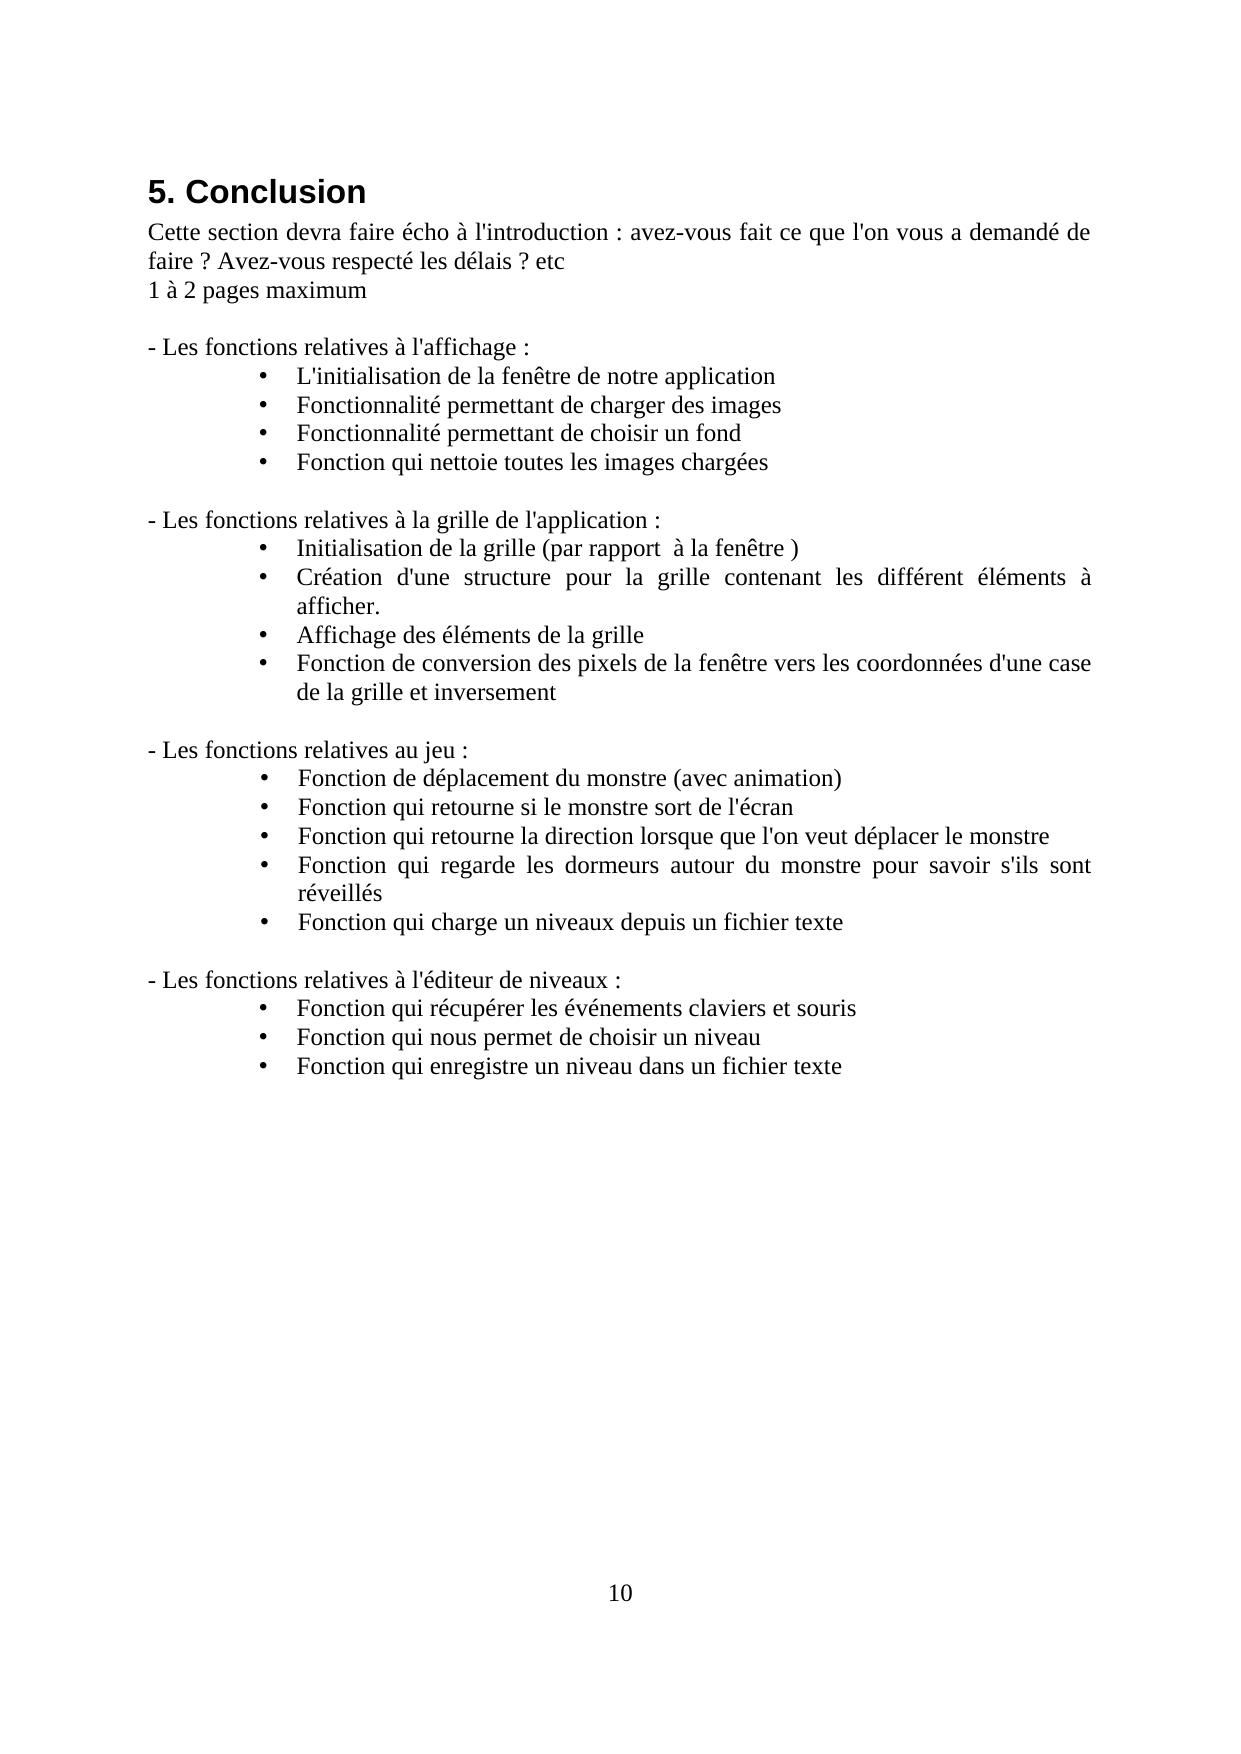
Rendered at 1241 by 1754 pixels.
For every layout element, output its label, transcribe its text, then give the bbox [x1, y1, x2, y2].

list Création d'une structure pour la grille contenant les différent éléments à afficher. [259, 562, 1093, 620]
text - Les fonctions relatives au jeu : [148, 735, 1093, 763]
text Cette section devra faire écho à l'introduction : avez-vous fait ce que l'on vous a demandé de faire ? Avez-vous respecté les délais ? etc [148, 217, 1093, 275]
list Affichage des éléments de la grille [259, 620, 1093, 648]
subtitle Conclusion [148, 173, 1093, 211]
list L'initialisation de la fenêtre de notre application [259, 361, 1093, 390]
list Fonctionnalité permettant de choisir un fond [259, 418, 1093, 447]
list Fonctionnalité permettant de charger des images [259, 390, 1093, 418]
text 1 à 2 pages maximum [148, 275, 1093, 303]
list Fonction qui récupérer les événements claviers et souris [259, 993, 1093, 1022]
list Fonction qui nous permet de choisir un niveau [259, 1022, 1093, 1051]
list Fonction de déplacement du monstre (avec animation) [260, 763, 1093, 792]
list Fonction de conversion des pixels de la fenêtre vers les coordonnées d'une case de la grille et inversement [259, 648, 1093, 706]
list Fonction qui nettoie toutes les images chargées [259, 447, 1093, 476]
list Fonction qui retourne la direction lorsque que l'on veut déplacer le monstre [260, 821, 1093, 850]
text - Les fonctions relatives à l'éditeur de niveaux : [148, 965, 1093, 993]
list Fonction qui charge un niveaux depuis un fichier texte [260, 907, 1093, 936]
text - Les fonctions relatives à la grille de l'application : [148, 505, 1093, 533]
list Fonction qui retourne si le monstre sort de l'écran [260, 792, 1093, 821]
list Fonction qui enregistre un niveau dans un fichier texte [259, 1051, 1093, 1080]
text - Les fonctions relatives à l'affichage : [148, 332, 1093, 361]
list Initialisation de la grille (par rapport à la fenêtre ) [259, 533, 1093, 562]
list Fonction qui regarde les dormeurs autour du monstre pour savoir s'ils sont réveillés [260, 850, 1093, 907]
